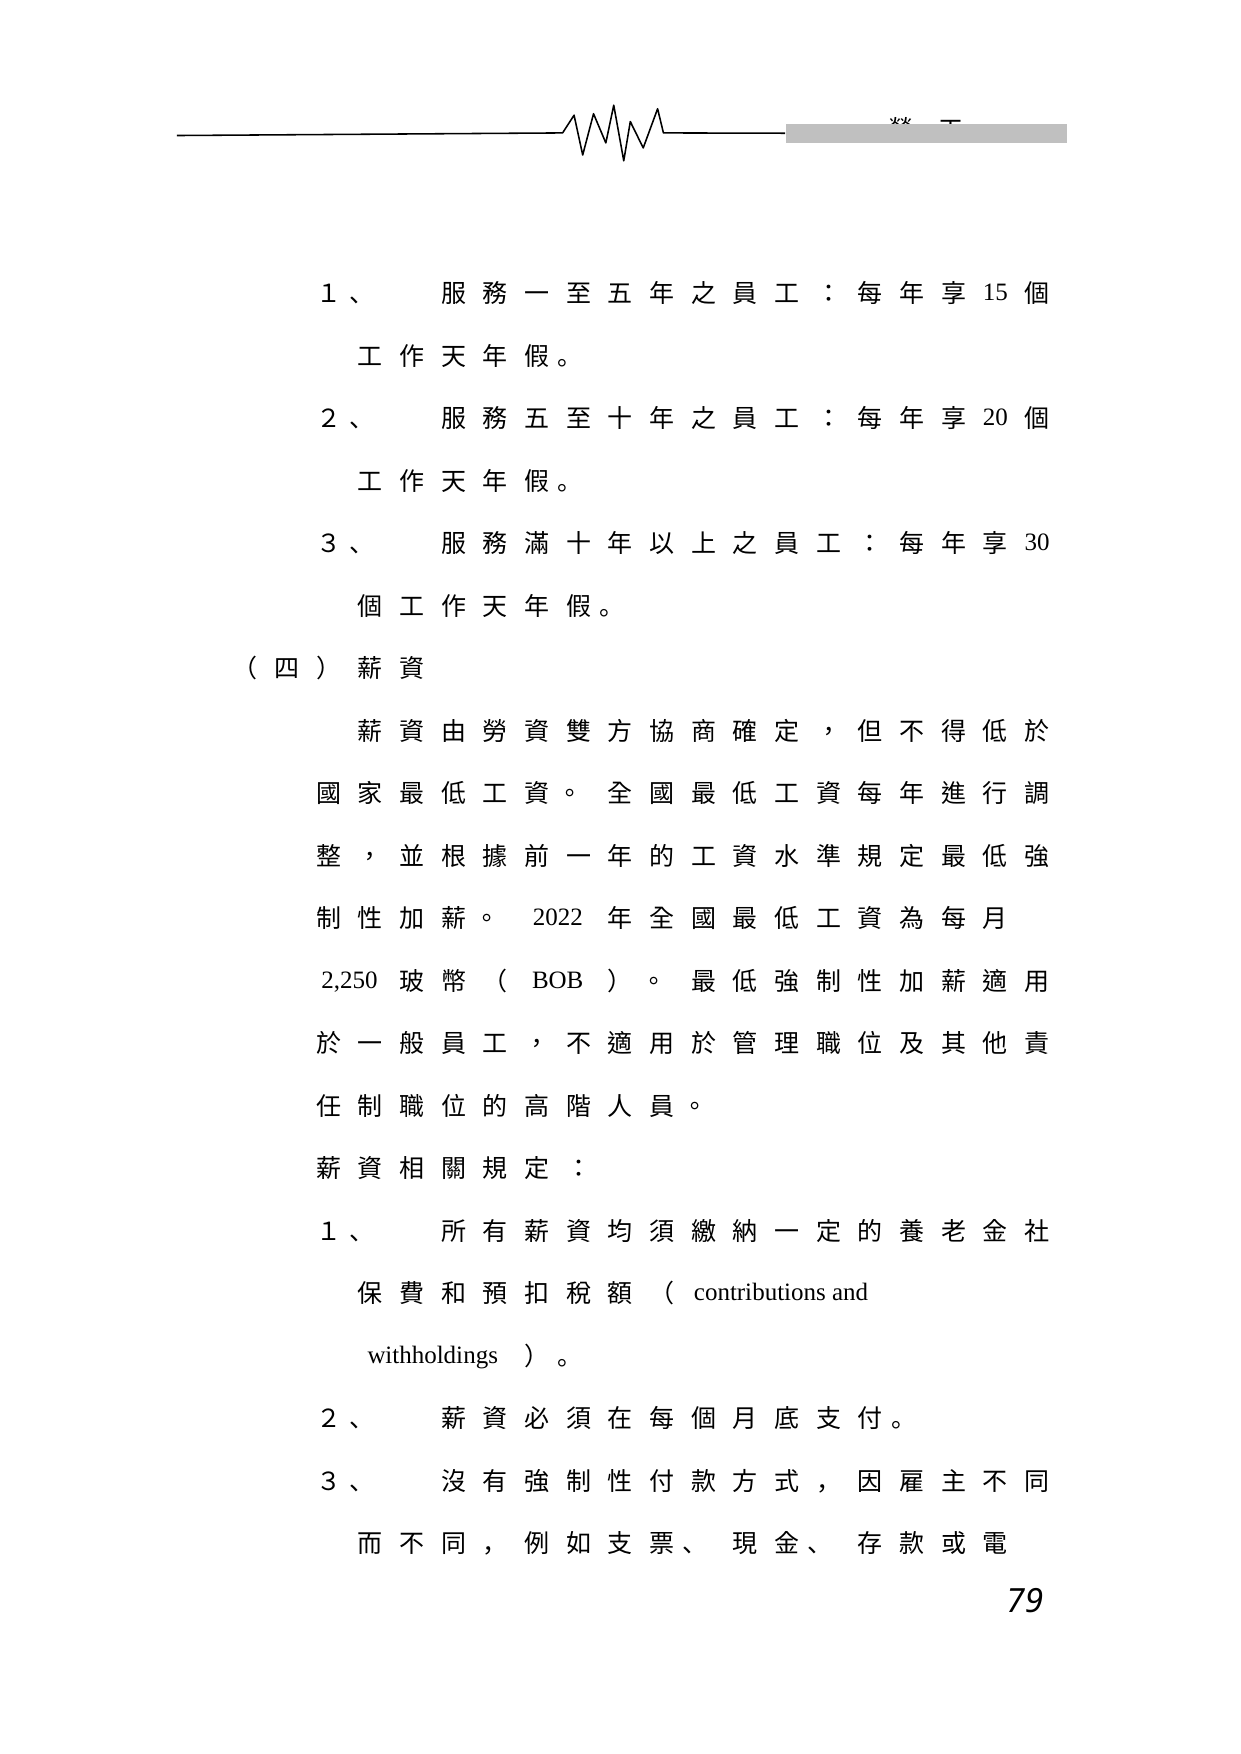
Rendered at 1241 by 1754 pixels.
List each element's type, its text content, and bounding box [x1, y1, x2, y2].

text 薪資相關規定： [281, 1125, 1058, 1188]
text ３、 沒有強制性付款方式，因雇主不同而不同，例如支票、現金、存款或電 [281, 1438, 1058, 1563]
text ２、 服務五至十年之員工：每年享20個工作天年假。 [281, 375, 1058, 500]
text １、 所有薪資均須繳納一定的養老金社保費和預扣稅額（contributions and withholdings）。 [281, 1188, 1058, 1375]
text （四）薪資 [207, 625, 1058, 688]
text １、 服務一至五年之員工：每年享15個工作天年假。 [281, 250, 1058, 375]
text 薪資由勞資雙方協商確定，但不得低於國家最低工資。全國最低工資每年進行調整，並根據前一年的工資水準規定最低強制性加薪。2022年全國最低工資為每月2,250玻幣（BOB）。最低強制性加薪適用於一般員工，不適用於管理職位及其他責任制職位的高階人員。 [281, 688, 1058, 1125]
text ３、 服務滿十年以上之員工：每年享30個工作天年假。 [281, 500, 1058, 625]
text ２、 薪資必須在每個月底支付。 [281, 1375, 1058, 1438]
